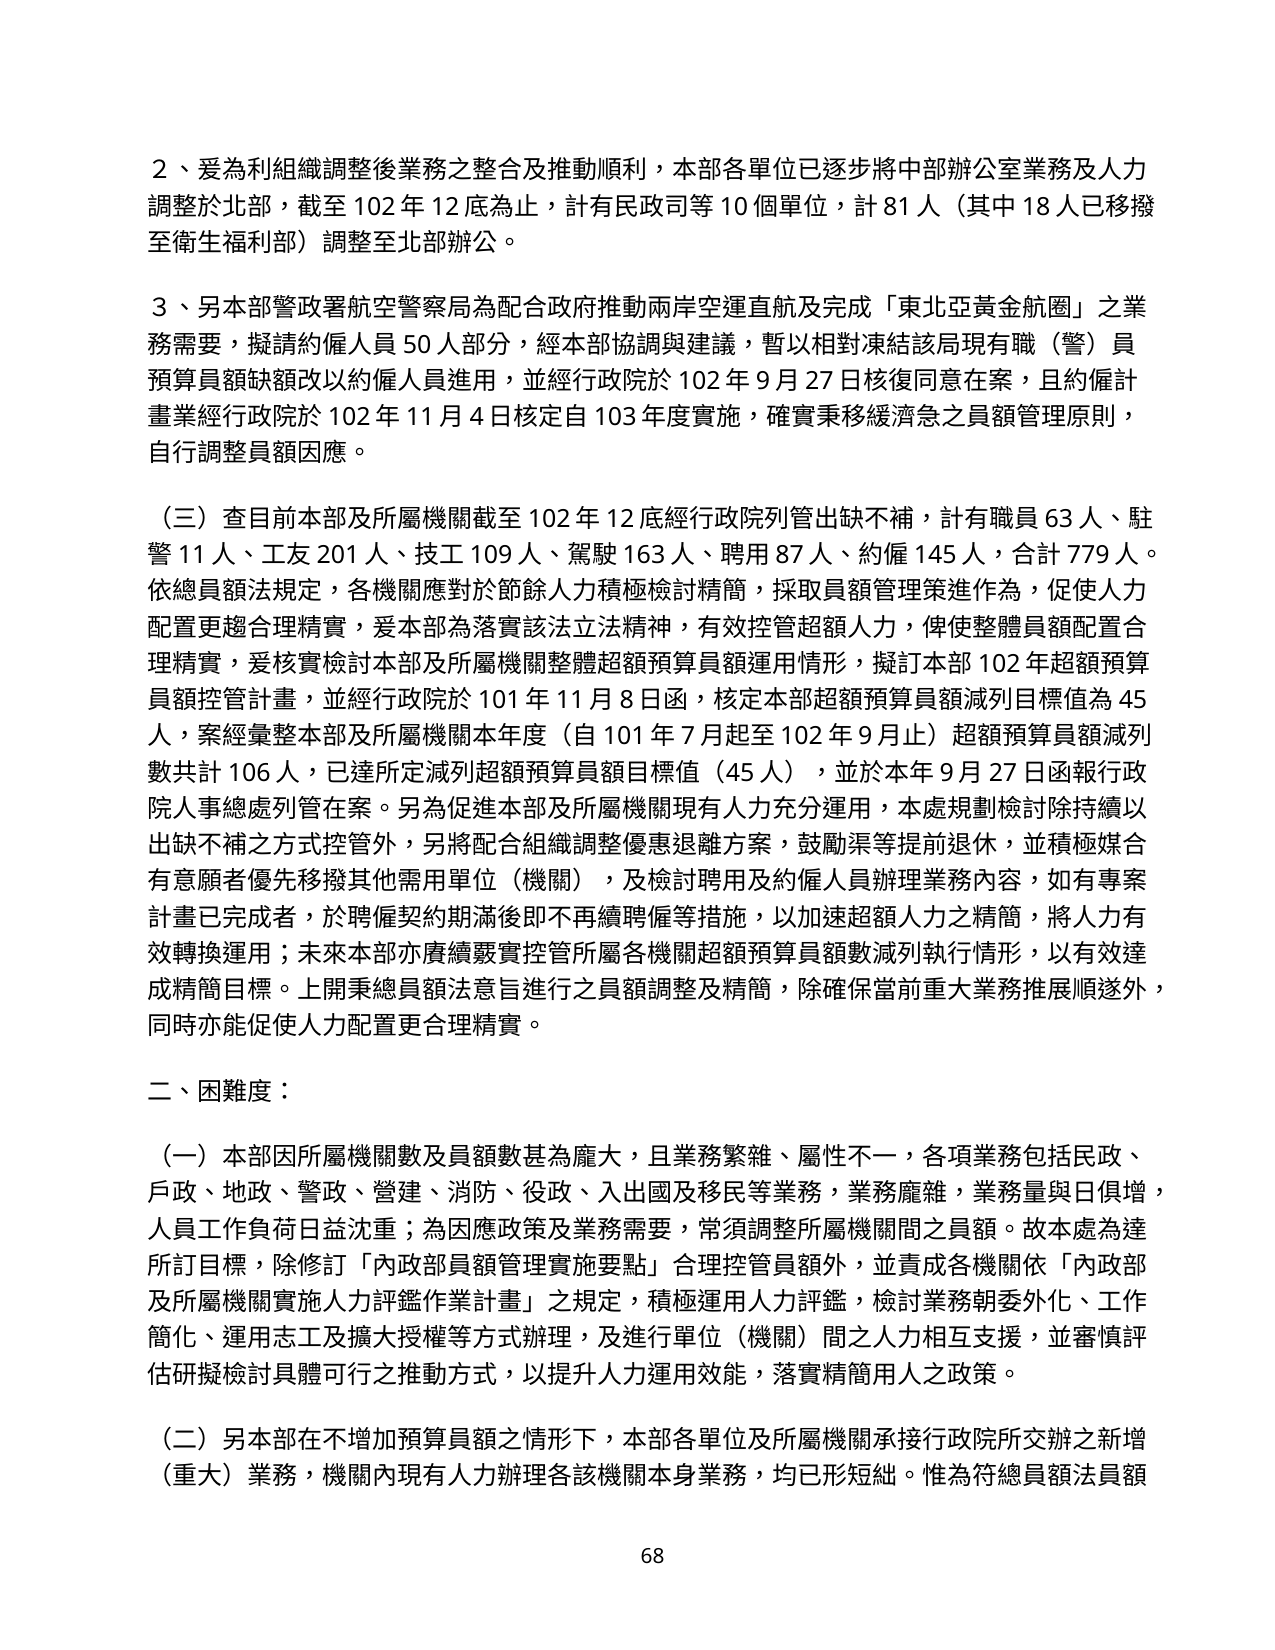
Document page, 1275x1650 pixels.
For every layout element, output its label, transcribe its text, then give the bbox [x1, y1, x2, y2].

text ２、爰為利組織調整後業務之整合及推動順利，本部各單位已逐步將中部辦公室業務及人力調整於北部，截至102年12底為止，計有民政司等10個單位，計81人（其中18人已移撥至衛生福利部）調整至北部辦公。 [148, 150, 1157, 259]
text （三）查目前本部及所屬機關截至102年12底經行政院列管出缺不補，計有職員63人、駐警11人、工友201人、技工109人、駕駛163人、聘用87人、約僱145人，合計779人。依總員額法規定，各機關應對於節餘人力積極檢討精簡，採取員額管理策進作為，促使人力配置更趨合理精實，爰本部為落實該法立法精神，有效控管超額人力，俾使整體員額配置合理精實，爰核實檢討本部及所屬機關整體超額預算員額運用情形，擬訂本部102年超額預算員額控管計畫，並經行政院於101年11月8日函，核定本部超額預算員額減列目標值為45人，案經彙整本部及所屬機關本年度（自101年7月起至102年9月止）超額預算員額減列數共計106人，已達所定減列超額預算員額目標值（45人），並於本年9月27日函報行政院人事總處列管在案。另為促進本部及所屬機關現有人力充分運用，本處規劃檢討除持續以出缺不補之方式控管外，另將配合組織調整優惠退離方案，鼓勵渠等提前退休，並積極媒合有意願者優先移撥其他需用單位（機關），及檢討聘用及約僱人員辦理業務內容，如有專案計畫已完成者，於聘僱契約期滿後即不再續聘僱等措施，以加速超額人力之精簡，將人力有效轉換運用；未來本部亦賡續覈實控管所屬各機關超額預算員額數減列執行情形，以有效達成精簡目標。上開秉總員額法意旨進行之員額調整及精簡，除確保當前重大業務推展順遂外，同時亦能促使人力配置更合理精實。 [148, 498, 1157, 1042]
text ３、另本部警政署航空警察局為配合政府推動兩岸空運直航及完成「東北亞黃金航圈」之業務需要，擬請約僱人員50人部分，經本部協調與建議，暫以相對凍結該局現有職（警）員預算員額缺額改以約僱人員進用，並經行政院於102年9月27日核復同意在案，且約僱計畫業經行政院於102年11月4日核定自103年度實施，確實秉移緩濟急之員額管理原則，自行調整員額因應。 [148, 288, 1157, 469]
text （二）另本部在不增加預算員額之情形下，本部各單位及所屬機關承接行政院所交辦之新增（重大）業務，機關內現有人力辦理各該機關本身業務，均已形短絀。惟為符總員額法員額 [148, 1419, 1157, 1492]
text 二、困難度： [148, 1071, 1157, 1107]
text （一）本部因所屬機關數及員額數甚為龐大，且業務繁雜、屬性不一，各項業務包括民政、戶政、地政、警政、營建、消防、役政、入出國及移民等業務，業務龐雜，業務量與日俱增，人員工作負荷日益沈重；為因應政策及業務需要，常須調整所屬機關間之員額。故本處為達所訂目標，除修訂「內政部員額管理實施要點」合理控管員額外，並責成各機關依「內政部及所屬機關實施人力評鑑作業計畫」之規定，積極運用人力評鑑，檢討業務朝委外化、工作簡化、運用志工及擴大授權等方式辦理，及進行單位（機關）間之人力相互支援，並審慎評估研擬檢討具體可行之推動方式，以提升人力運用效能，落實精簡用人之政策。 [148, 1137, 1157, 1390]
